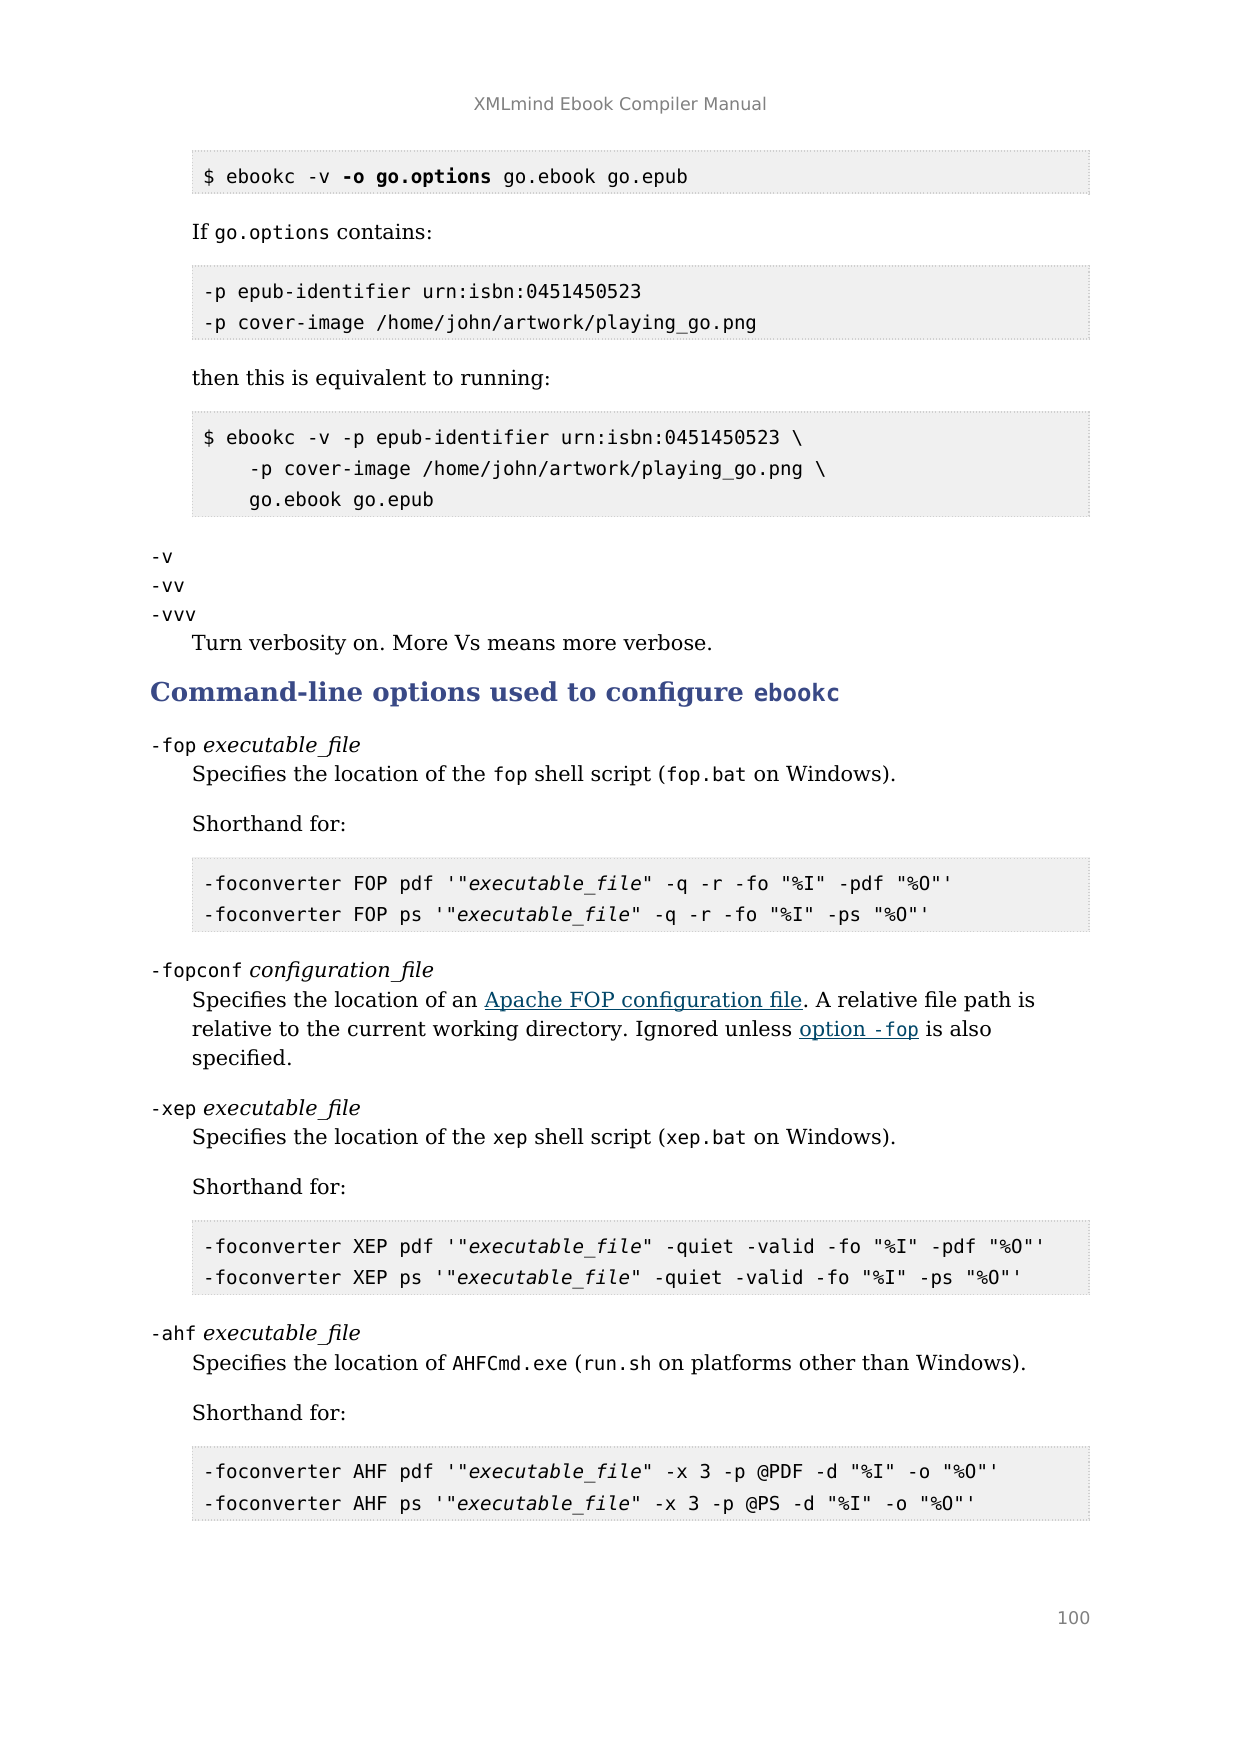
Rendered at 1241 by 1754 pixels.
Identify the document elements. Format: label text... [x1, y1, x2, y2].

text Specifies the location of the xep shell script (xep.bat on Windows). [192, 1120, 1090, 1149]
text -foconverter FOP pdf '"executable_file" -q -r -fo "%I" -pdf "%O"' -foconverter FOP ps '"executable_file" -q -r -fo "%I" -ps "%O"' [192, 857, 1090, 932]
text then this is equivalent to running: [192, 361, 1090, 390]
text -fop executable_file [150, 728, 1090, 757]
text Specifies the location of an Apache FOP configuration file. A relative file path is relative to the current working directory. Ignored unless option -fop is also specified. [192, 983, 1090, 1070]
text -foconverter AHF pdf '"executable_file" -x 3 -p @PDF -d "%I" -o "%O"' -foconverter AHF ps '"executable_file" -x 3 -p @PS -d "%I" -o "%O"' [192, 1446, 1090, 1521]
text If go.options contains: [192, 215, 1090, 244]
text Shorthand for: [192, 1170, 1090, 1199]
text Shorthand for: [192, 807, 1090, 836]
text -fopconf configuration_file [150, 953, 1090, 983]
text -p epub-identifier urn:isbn:0451450523 -p cover-image /home/john/artwork/playing_go.png [192, 265, 1090, 340]
text Specifies the location of the fop shell script (fop.bat on Windows). [192, 757, 1090, 786]
text $ ebookc -v -p epub-identifier urn:isbn:0451450523 \ -p cover-image /home/john/artwork/playing_go.png \ go.ebook go.epub [192, 411, 1090, 517]
text -ahf executable_file [150, 1316, 1090, 1346]
text -foconverter XEP pdf '"executable_file" -quiet -valid -fo "%I" -pdf "%O"' -foconverter XEP ps '"executable_file" -quiet -valid -fo "%I" -ps "%O"' [192, 1220, 1090, 1295]
text Turn verbosity on. More Vs means more verbose. [192, 626, 1090, 655]
text Shorthand for: [192, 1396, 1090, 1425]
text -xep executable_file [150, 1091, 1090, 1120]
text -v [150, 538, 1090, 568]
text Specifies the location of AHFCmd.exe (run.sh on platforms other than Windows). [192, 1346, 1090, 1375]
text -vvv [150, 597, 1090, 626]
text Command-line options used to configure ebookc [150, 676, 1090, 707]
text -vv [150, 568, 1090, 597]
text $ ebookc -v -o go.options go.ebook go.epub [192, 150, 1090, 194]
